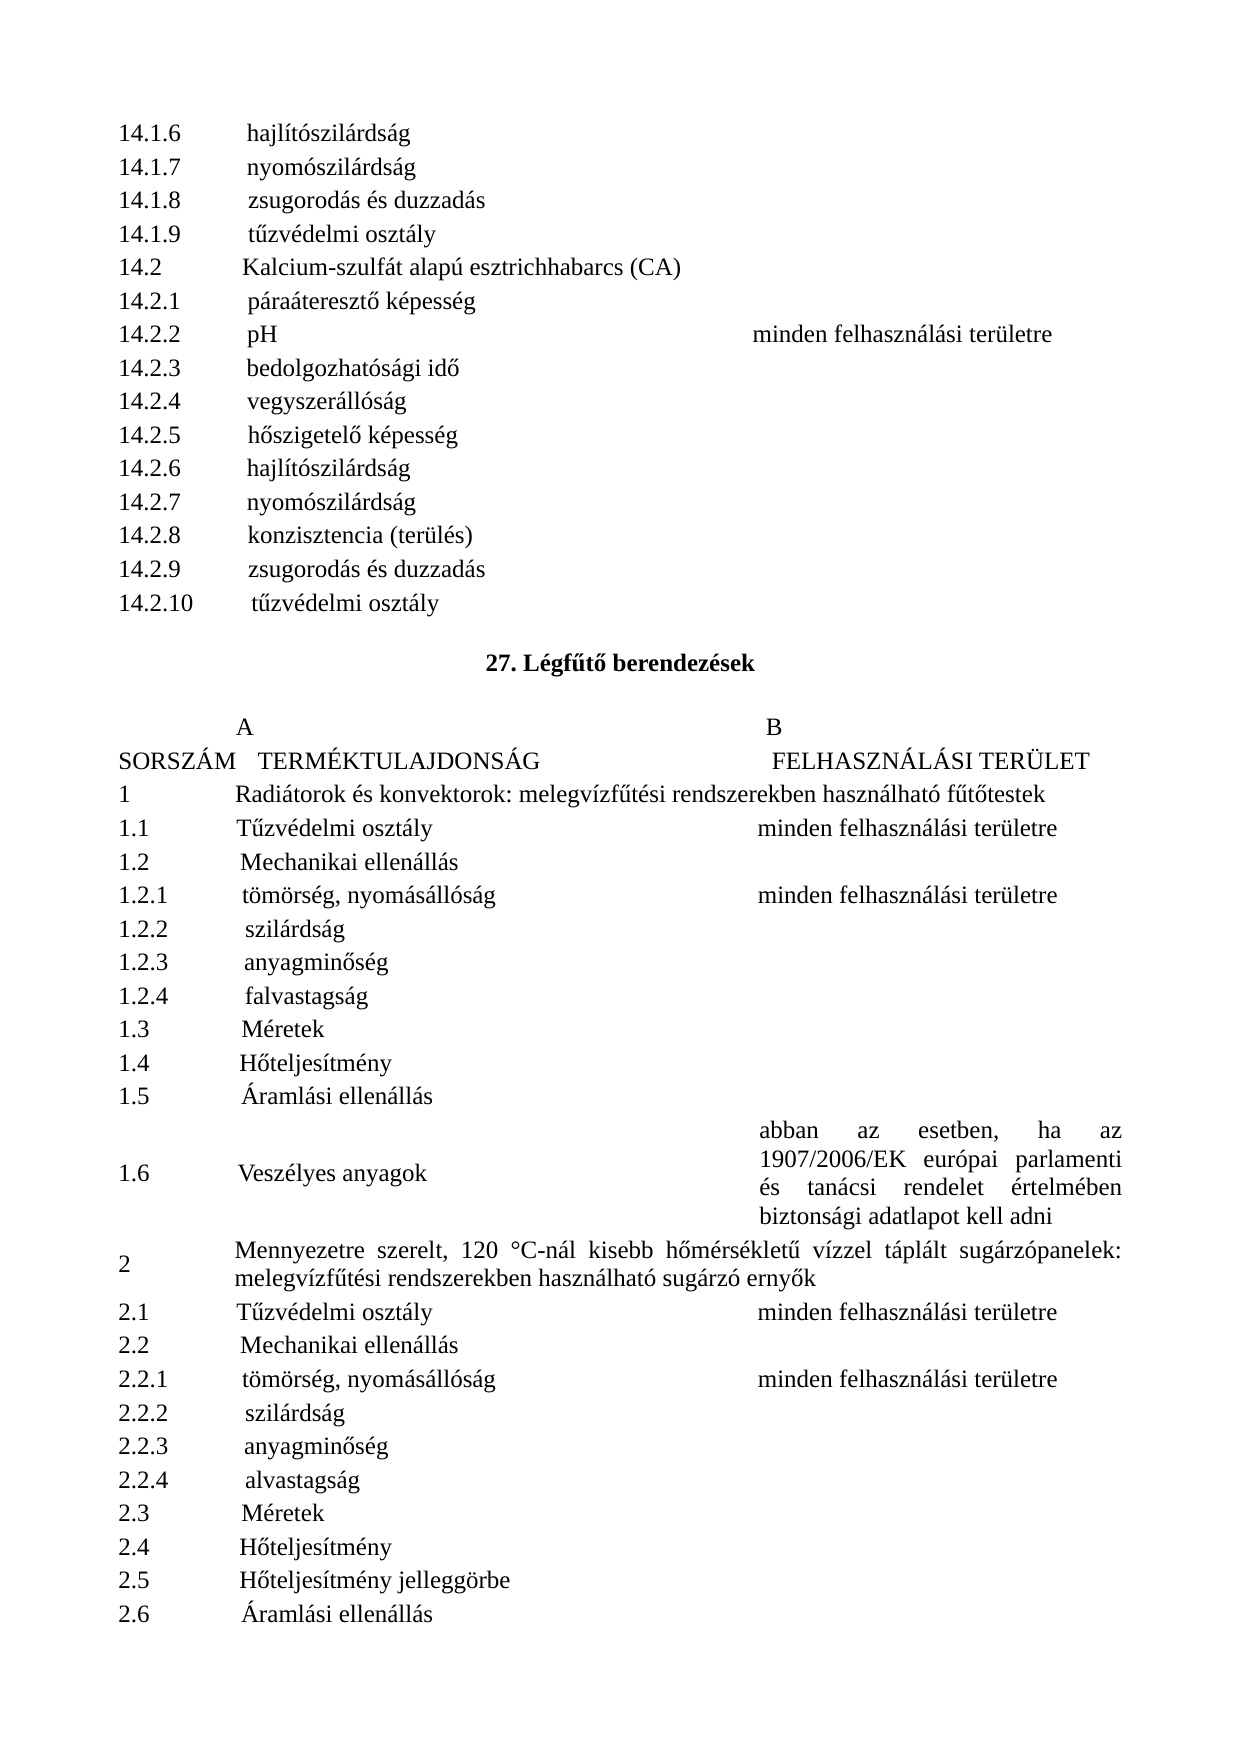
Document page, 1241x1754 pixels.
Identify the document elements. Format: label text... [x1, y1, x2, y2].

table_header 14.1.8 [118, 185, 248, 214]
table_header [786, 521, 1122, 549]
table_header 2.2.3 [118, 1431, 244, 1460]
table_header 2.3 [118, 1498, 241, 1527]
table_header [783, 185, 1122, 214]
table_header 2.6 [118, 1599, 241, 1628]
table_header Áramlási ellenállás [241, 1081, 778, 1110]
table_header 2.2.4 [118, 1465, 245, 1493]
table_header anyagminőség [244, 947, 785, 976]
table_header alvastagság [245, 1465, 782, 1493]
table_header nyomószilárdság [247, 152, 789, 180]
table_header [780, 1398, 1122, 1426]
table_header 14.2.8 [118, 521, 247, 549]
table_header [783, 219, 1122, 247]
table_header zsugorodás és duzzadás [248, 554, 783, 583]
table_header Mennyezetre szerelt, 120 °C-nál kisebb hőmérsékletű vízzel táplált sugárzópanelek: melegvízfűtési rendszerekben használható sugárzó ernyők [234, 1235, 1122, 1292]
table_header konzisztencia (terülés) [247, 521, 786, 549]
table_header 14.2.1 [118, 286, 247, 314]
table_header szilárdság [245, 914, 780, 942]
table_header 14.2.5 [118, 420, 248, 449]
table_header 1.2.3 [118, 947, 244, 976]
table_header 2 [118, 1235, 234, 1292]
table_header 14.2.4 [118, 386, 247, 415]
table_header 2.2.1 [118, 1364, 242, 1393]
table_header tömörség, nyomásállóság [242, 1364, 758, 1393]
table_header hőszigetelő képesség [248, 420, 783, 449]
table_header [777, 1498, 1122, 1527]
table_header 2.4 [118, 1532, 239, 1561]
table_header 14.2.10 [118, 588, 251, 616]
table_header [785, 1431, 1122, 1460]
table_header [784, 1532, 1122, 1561]
table_header [778, 1081, 1122, 1110]
table_header [777, 1014, 1122, 1043]
table_header 14.2.6 [118, 454, 247, 482]
table_header minden felhasználási területre [753, 319, 1122, 348]
table_header anyagminőség [244, 1431, 785, 1460]
table_header TERMÉKTULAJDONSÁG [257, 746, 772, 775]
table_header [789, 118, 1122, 147]
table_header 14.2.9 [118, 554, 248, 583]
table_header 14.2 [118, 252, 242, 281]
table_header Radiátorok és konvektorok: melegvízfűtési rendszerekben használható fűtőtestek [235, 780, 1122, 808]
table_header hajlítószilárdság [247, 454, 789, 482]
table_header [784, 588, 1122, 616]
table_header [784, 1048, 1122, 1077]
table_header Mechanikai ellenállás [240, 1331, 1122, 1359]
table_header [780, 914, 1122, 942]
table_header Tűzvédelmi osztály [236, 1297, 757, 1326]
table_header Kalcium-szulfát alapú esztrichhabarcs (CA) [242, 252, 1122, 281]
table_header minden felhasználási területre [758, 813, 1122, 842]
table_header Tűzvédelmi osztály [236, 813, 757, 842]
table_header SORSZÁM [118, 746, 257, 775]
table_header minden felhasználási területre [758, 1297, 1122, 1326]
table_header [782, 1465, 1122, 1493]
table_header 14.1.6 [118, 118, 247, 147]
table_header [783, 420, 1122, 449]
table_header 1.1 [118, 813, 236, 842]
table_header szilárdság [245, 1398, 780, 1426]
table_header A [236, 713, 766, 741]
table_header falvastagság [245, 981, 783, 1009]
table_header [790, 487, 1122, 516]
table_header tűzvédelmi osztály [251, 588, 784, 616]
table_header Hőteljesítmény [239, 1532, 784, 1561]
table_header minden felhasználási területre [758, 880, 1122, 909]
table_header [783, 981, 1122, 1009]
table_header [785, 286, 1122, 314]
table_header 14.2.7 [118, 487, 247, 516]
table_header 1.6 [118, 1115, 237, 1230]
table_header Méretek [241, 1498, 777, 1527]
table_header 1.2 [118, 847, 240, 875]
table_header 1.3 [118, 1014, 241, 1043]
table_header 2.2 [118, 1331, 240, 1359]
table_header Mechanikai ellenállás [240, 847, 1122, 875]
table_header 14.1.9 [118, 219, 248, 247]
table_header Hőteljesítmény jelleggörbe [239, 1565, 784, 1594]
table_header páraáteresztő képesség [248, 286, 785, 314]
table_header [783, 554, 1122, 583]
table_header Áramlási ellenállás [241, 1599, 778, 1628]
text 27. Légfűtő berendezések [134, 648, 1106, 676]
table_header B [766, 713, 1122, 741]
table_header Hőteljesítmény [239, 1048, 784, 1077]
table_header 14.2.3 [118, 353, 246, 382]
table_header bedolgozhatósági idő [246, 353, 790, 382]
table_header [789, 386, 1122, 415]
table_header [790, 152, 1122, 180]
table_header hajlítószilárdság [247, 118, 789, 147]
table_header 2.5 [118, 1565, 239, 1594]
table_header FELHASZNÁLÁSI TERÜLET [772, 746, 1122, 775]
table_header Méretek [241, 1014, 777, 1043]
table_header Veszélyes anyagok [238, 1115, 759, 1230]
table_header 1.2.4 [118, 981, 244, 1009]
table_header [789, 454, 1122, 482]
table_header vegyszerállóság [247, 386, 788, 415]
table_header [790, 353, 1122, 382]
table_header zsugorodás és duzzadás [248, 185, 783, 214]
table_header tömörség, nyomásállóság [242, 880, 758, 909]
table_header 1 [118, 780, 235, 808]
table_header tűzvédelmi osztály [248, 219, 783, 247]
table_header 1.5 [118, 1081, 241, 1110]
table_header [778, 1599, 1122, 1628]
table_header pH [247, 319, 752, 348]
table_header [784, 1565, 1122, 1594]
table_header 1.2.1 [118, 880, 242, 909]
table_header minden felhasználási területre [758, 1364, 1122, 1393]
table_header 2.1 [118, 1297, 236, 1326]
table_header 14.2.2 [118, 319, 247, 348]
table_header [118, 713, 236, 741]
table_header [785, 947, 1122, 976]
table_header 1.4 [118, 1048, 239, 1077]
table_header 14.1.7 [118, 152, 247, 180]
table_header abban az esetben, ha az 1907/2006/EK európai parlamenti és tanácsi rendelet értelmében biztonsági adatlapot kell adni [759, 1115, 1122, 1230]
table_header 2.2.2 [118, 1398, 245, 1426]
table_header nyomószilárdság [247, 487, 789, 516]
table_header 1.2.2 [118, 914, 245, 942]
